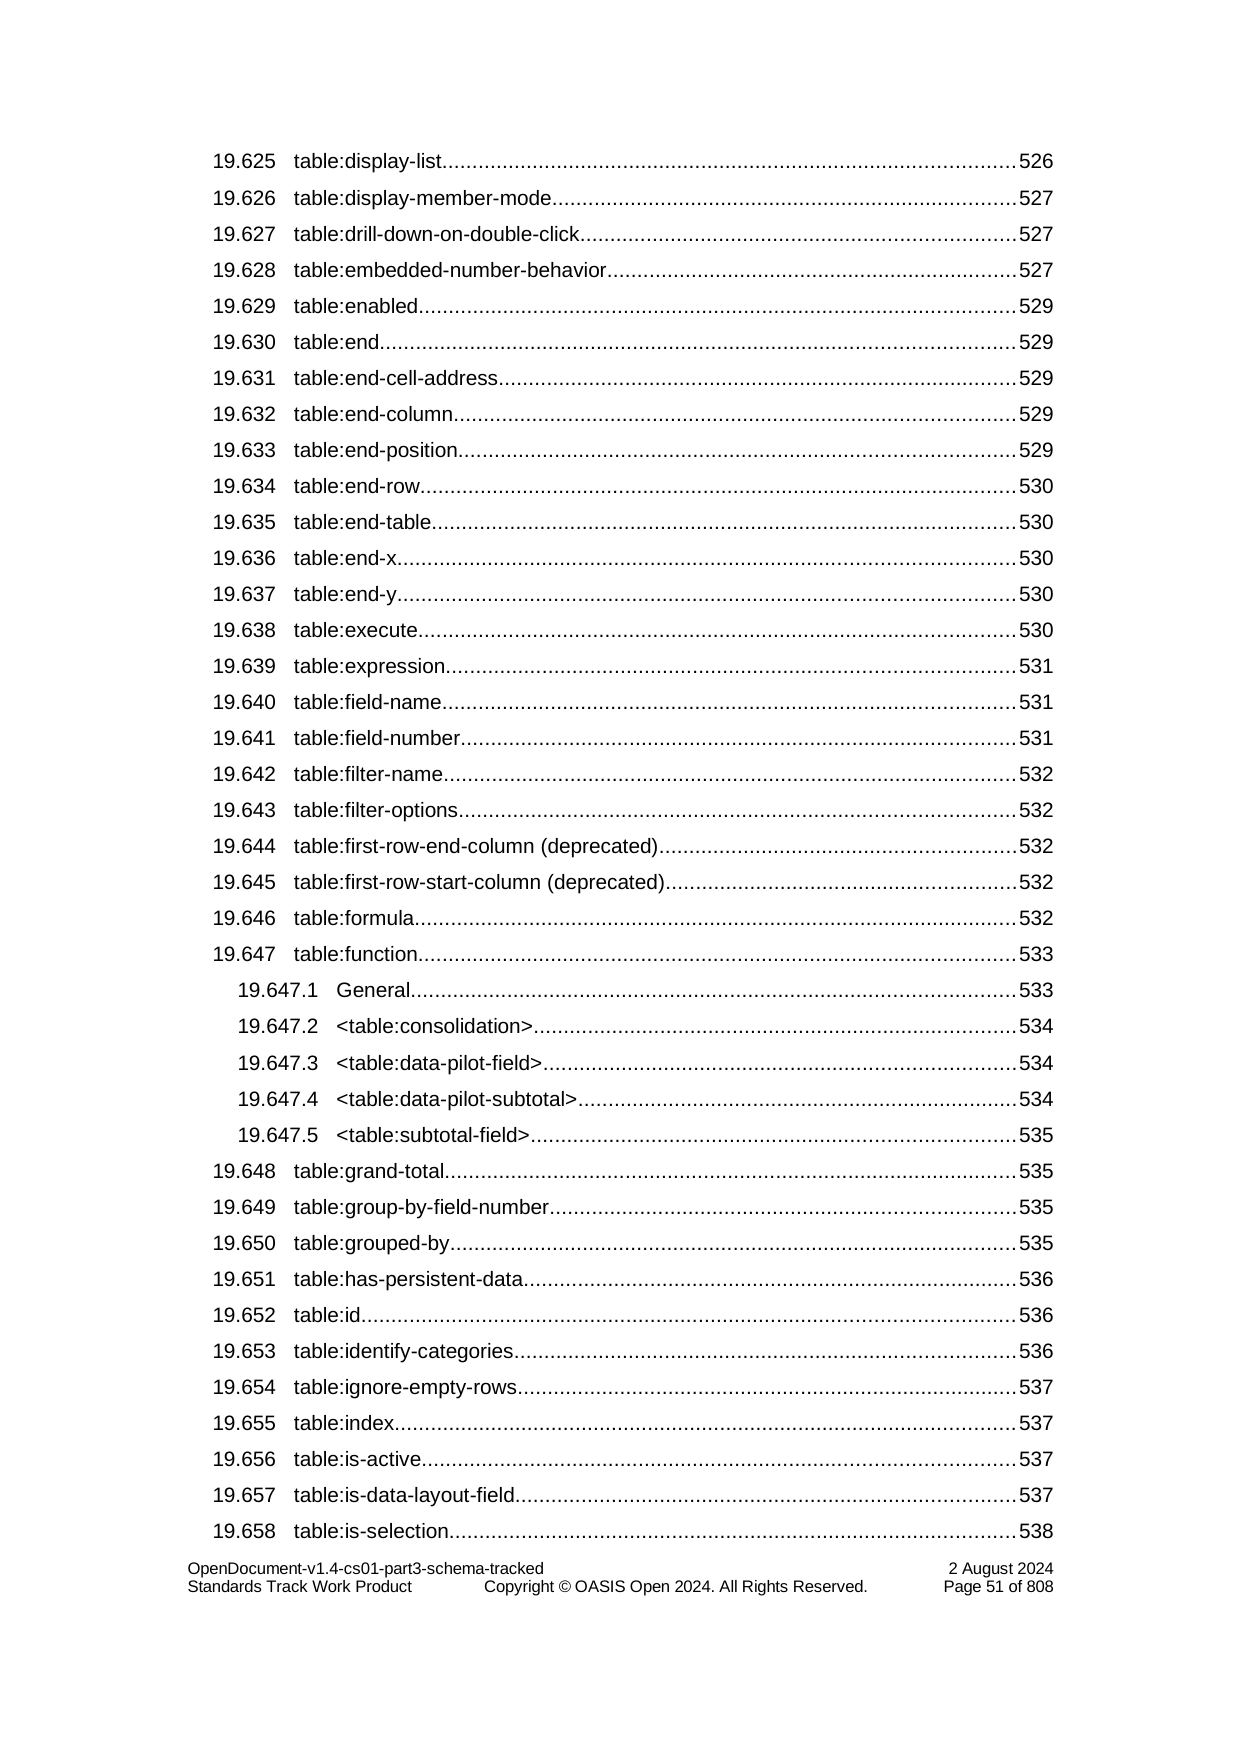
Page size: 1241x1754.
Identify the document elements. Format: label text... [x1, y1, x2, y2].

text 19.629 table:enabled 529 [212, 294, 1053, 318]
text 19.653 table:identify-categories 536 [212, 1339, 1053, 1363]
text 19.632 table:end-column 529 [212, 402, 1053, 426]
text 19.647.4 <table:data-pilot-subtotal> 534 [237, 1087, 1053, 1111]
text 19.648 table:grand-total 535 [212, 1159, 1053, 1183]
text 19.647.2 <table:consolidation> 534 [237, 1015, 1053, 1038]
text 19.642 table:filter-name 532 [212, 763, 1053, 786]
text 19.647.1 General 533 [237, 979, 1053, 1002]
text 19.645 table:first-row-start-column (deprecated) 532 [212, 871, 1053, 894]
text 19.630 table:end 529 [212, 330, 1053, 354]
text 19.640 table:field-name 531 [212, 691, 1053, 714]
text 19.633 table:end-position 529 [212, 438, 1053, 462]
text 19.631 table:end-cell-address 529 [212, 366, 1053, 390]
text 19.637 table:end-y 530 [212, 582, 1053, 606]
text 19.641 table:field-number 531 [212, 727, 1053, 750]
text 19.654 table:ignore-empty-rows 537 [212, 1375, 1053, 1399]
text 19.647.3 <table:data-pilot-field> 534 [237, 1051, 1053, 1074]
text 19.655 table:index 537 [212, 1411, 1053, 1435]
text 19.636 table:end-x 530 [212, 546, 1053, 570]
text 19.643 table:filter-options 532 [212, 799, 1053, 822]
text 19.652 table:id 536 [212, 1303, 1053, 1327]
text 19.628 table:embedded-number-behavior 527 [212, 258, 1053, 282]
text 19.644 table:first-row-end-column (deprecated) 532 [212, 835, 1053, 858]
text 19.658 table:is-selection 538 [212, 1519, 1053, 1543]
text 19.638 table:execute 530 [212, 618, 1053, 642]
text 19.646 table:formula 532 [212, 907, 1053, 930]
text 19.647 table:function 533 [212, 943, 1053, 966]
text 19.650 table:grouped-by 535 [212, 1231, 1053, 1255]
text 19.656 table:is-active 537 [212, 1447, 1053, 1471]
text 19.625 table:display-list 526 [212, 150, 1053, 173]
text 19.634 table:end-row 530 [212, 474, 1053, 498]
text 19.649 table:group-by-field-number 535 [212, 1195, 1053, 1219]
text 19.627 table:drill-down-on-double-click 527 [212, 222, 1053, 246]
text 19.639 table:expression 531 [212, 654, 1053, 678]
text 19.651 table:has-persistent-data 536 [212, 1267, 1053, 1291]
text 19.635 table:end-table 530 [212, 510, 1053, 534]
text 19.626 table:display-member-mode 527 [212, 186, 1053, 209]
text 19.657 table:is-data-layout-field 537 [212, 1483, 1053, 1507]
text 19.647.5 <table:subtotal-field> 535 [237, 1123, 1053, 1147]
